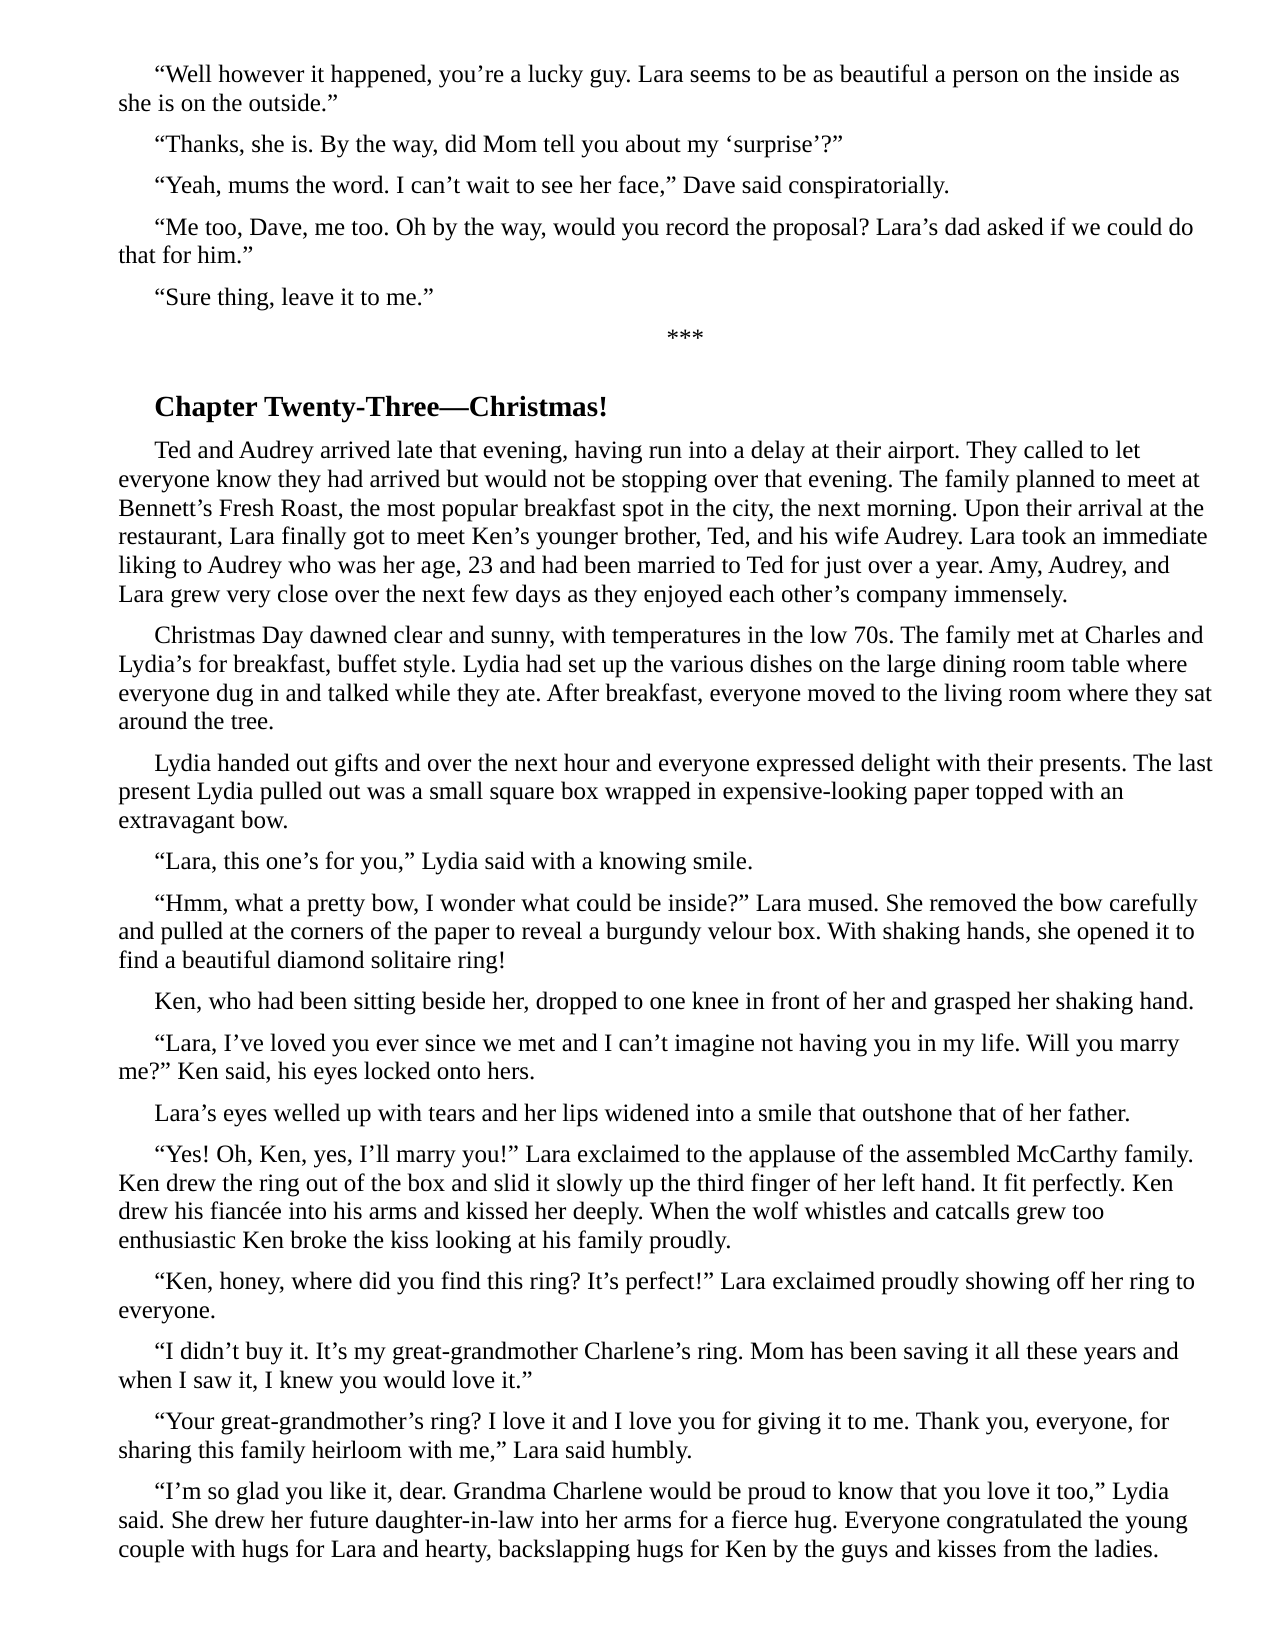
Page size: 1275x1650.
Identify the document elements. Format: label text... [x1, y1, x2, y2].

text “Lara, I’ve loved you ever since we met and I can’t imagine not having you in my life. Will you marry me?” Ken said, his eyes locked onto hers. [118, 1028, 1216, 1085]
text “Sure thing, leave it to me.” [118, 282, 1216, 310]
text “Yes! Oh, Ken, yes, I’ll marry you!” Lara exclaimed to the applause of the assembled McCarthy family. Ken drew the ring out of the box and slid it slowly up the third finger of her left hand. It fit perfectly. Ken drew his fiancée into his arms and kissed her deeply. When the wolf whistles and catcalls grew too enthusiastic Ken broke the kiss looking at his family proudly. [118, 1139, 1216, 1254]
text “Your great-grandmother’s ring? I love it and I love you for giving it to me. Thank you, everyone, for sharing this family heirloom with me,” Lara said humbly. [118, 1406, 1216, 1464]
text Lydia handed out gifts and over the next hour and everyone expressed delight with their presents. The last present Lydia pulled out was a small square box wrapped in expensive-looking paper topped with an extravagant bow. [118, 748, 1216, 834]
text “Yeah, mums the word. I can’t wait to see her face,” Dave said conspiratorially. [118, 170, 1216, 199]
text “Thanks, she is. By the way, did Mom tell you about my ‘surprise’?” [118, 129, 1216, 158]
text “I didn’t buy it. It’s my great-grandmother Charlene’s ring. Mom has been saving it all these years and when I saw it, I knew you would love it.” [118, 1336, 1216, 1394]
text “Hmm, what a pretty bow, I wonder what could be inside?” Lara mused. She removed the bow carefully and pulled at the corners of the paper to reveal a burgundy velour box. With shaking hands, she opened it to find a beautiful diamond solitaire ring! [118, 888, 1216, 974]
text “Lara, this one’s for you,” Lydia said with a knowing smile. [118, 846, 1216, 875]
text *** [118, 323, 1216, 352]
subtitle Chapter Twenty-Three—Christmas! [118, 389, 1216, 423]
text “Ken, honey, where did you find this ring? It’s perfect!” Lara exclaimed proudly showing off her ring to everyone. [118, 1266, 1216, 1324]
text “Me too, Dave, me too. Oh by the way, would you record the proposal? Lara’s dad asked if we could do that for him.” [118, 212, 1216, 269]
text Christmas Day dawned clear and sunny, with temperatures in the low 70s. The family met at Charles and Lydia’s for breakfast, buffet style. Lydia had set up the various dishes on the large dining room table where everyone dug in and talked while they ate. After breakfast, everyone moved to the living room where they sat around the tree. [118, 620, 1216, 735]
text Ted and Audrey arrived late that evening, having run into a delay at their airport. They called to let everyone know they had arrived but would not be stopping over that evening. The family planned to meet at Bennett’s Fresh Roast, the most popular breakfast spot in the city, the next morning. Upon their arrival at the restaurant, Lara finally got to meet Ken’s younger brother, Ted, and his wife Audrey. Lara took an immediate liking to Audrey who was her age, 23 and had been married to Ted for just over a year. Amy, Audrey, and Lara grew very close over the next few days as they enjoyed each other’s company immensely. [118, 435, 1216, 608]
text “I’m so glad you like it, dear. Grandma Charlene would be proud to know that you love it too,” Lydia said. She drew her future daughter-in-law into her arms for a fierce hug. Everyone congratulated the young couple with hugs for Lara and hearty, backslapping hugs for Ken by the guys and kisses from the ladies. [118, 1476, 1216, 1563]
text Ken, who had been sitting beside her, dropped to one knee in front of her and grasped her shaking hand. [118, 986, 1216, 1015]
text “Well however it happened, you’re a lucky guy. Lara seems to be as beautiful a person on the inside as she is on the outside.” [118, 59, 1216, 117]
text Lara’s eyes welled up with tears and her lips widened into a smile that outshone that of her father. [118, 1098, 1216, 1126]
